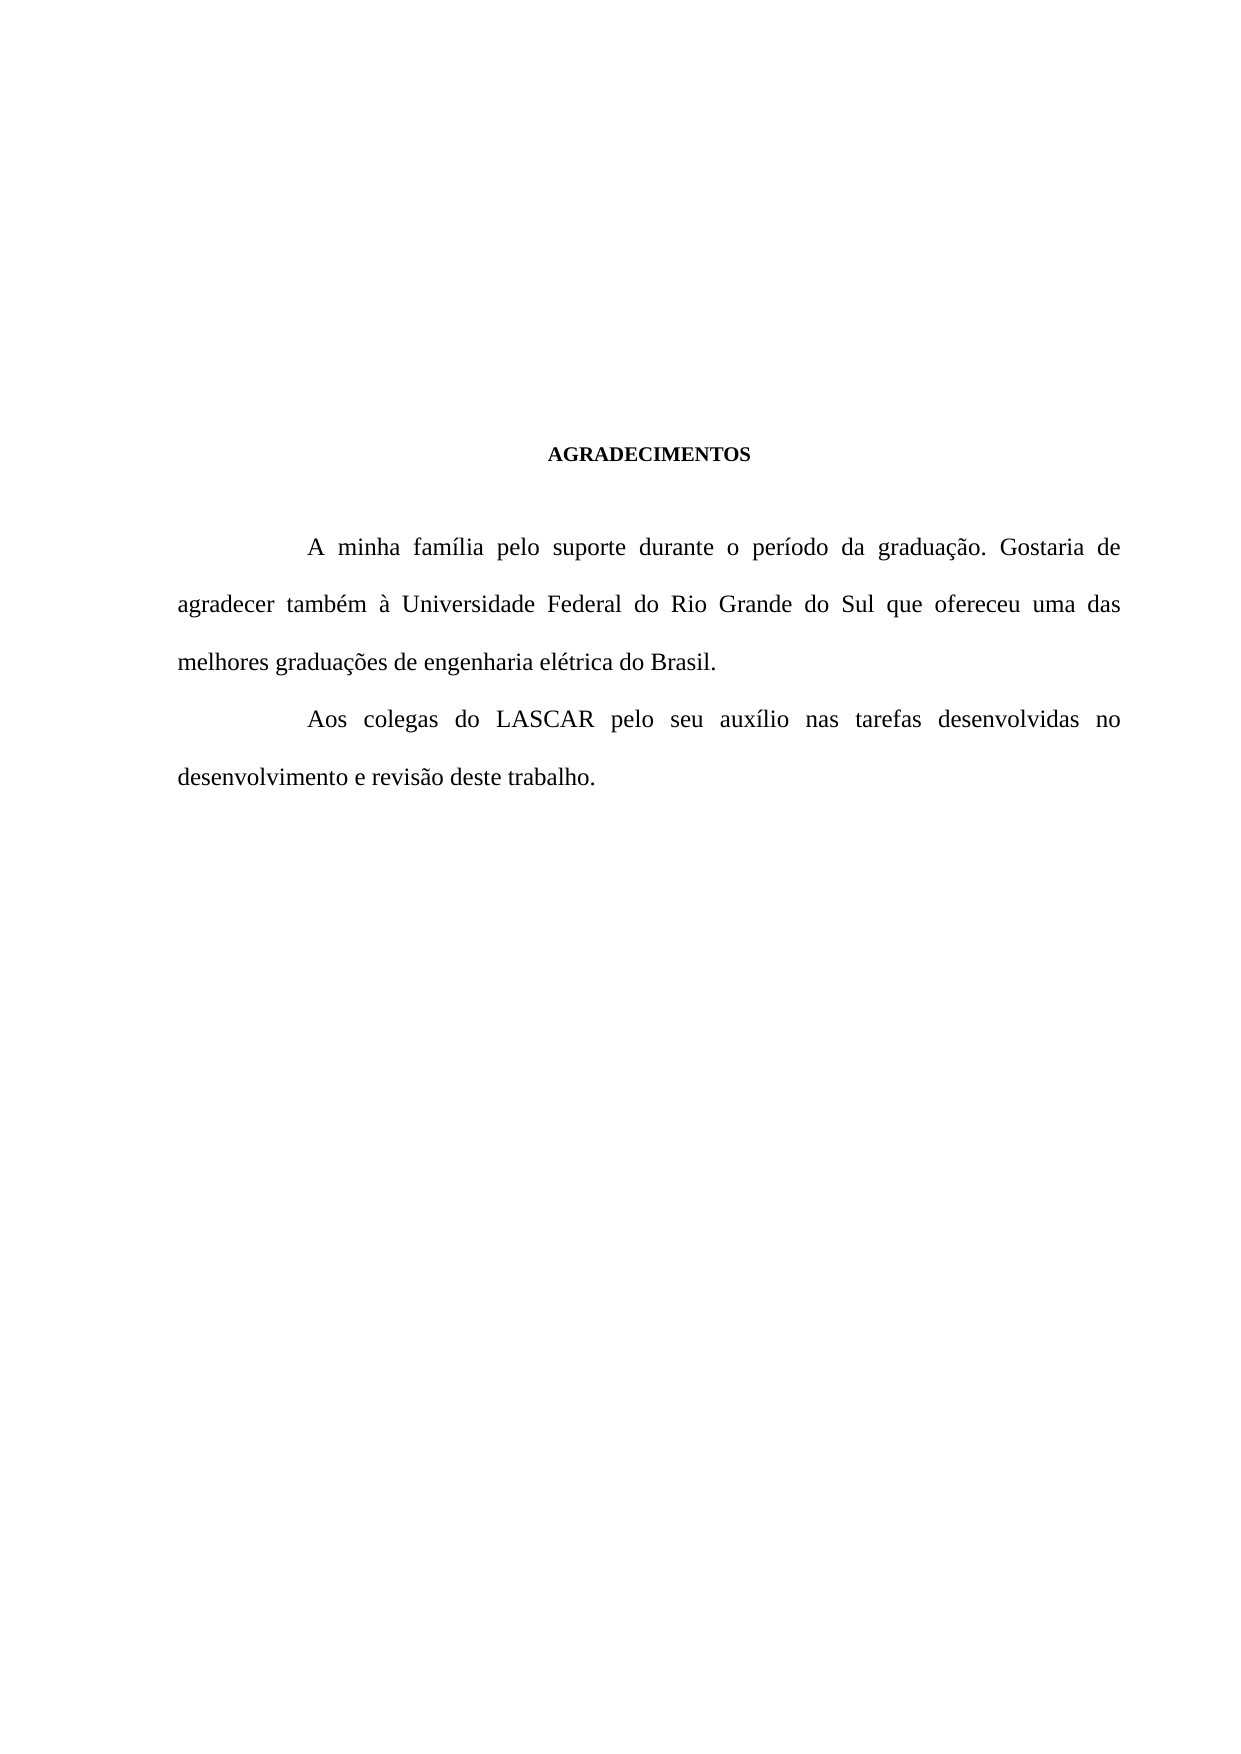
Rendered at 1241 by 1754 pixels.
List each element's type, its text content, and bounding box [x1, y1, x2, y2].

text A minha família pelo suporte durante o período da graduação. Gostaria de agradecer também à Universidade Federal do Rio Grande do Sul que ofereceu uma das melhores graduações de engenharia elétrica do Brasil. [177, 532, 1121, 676]
text Aos colegas do LASCAR pelo seu auxílio nas tarefas desenvolvidas no desenvolvimento e revisão deste trabalho. [177, 704, 1121, 791]
text AGRADECIMENTOS [177, 442, 1121, 466]
